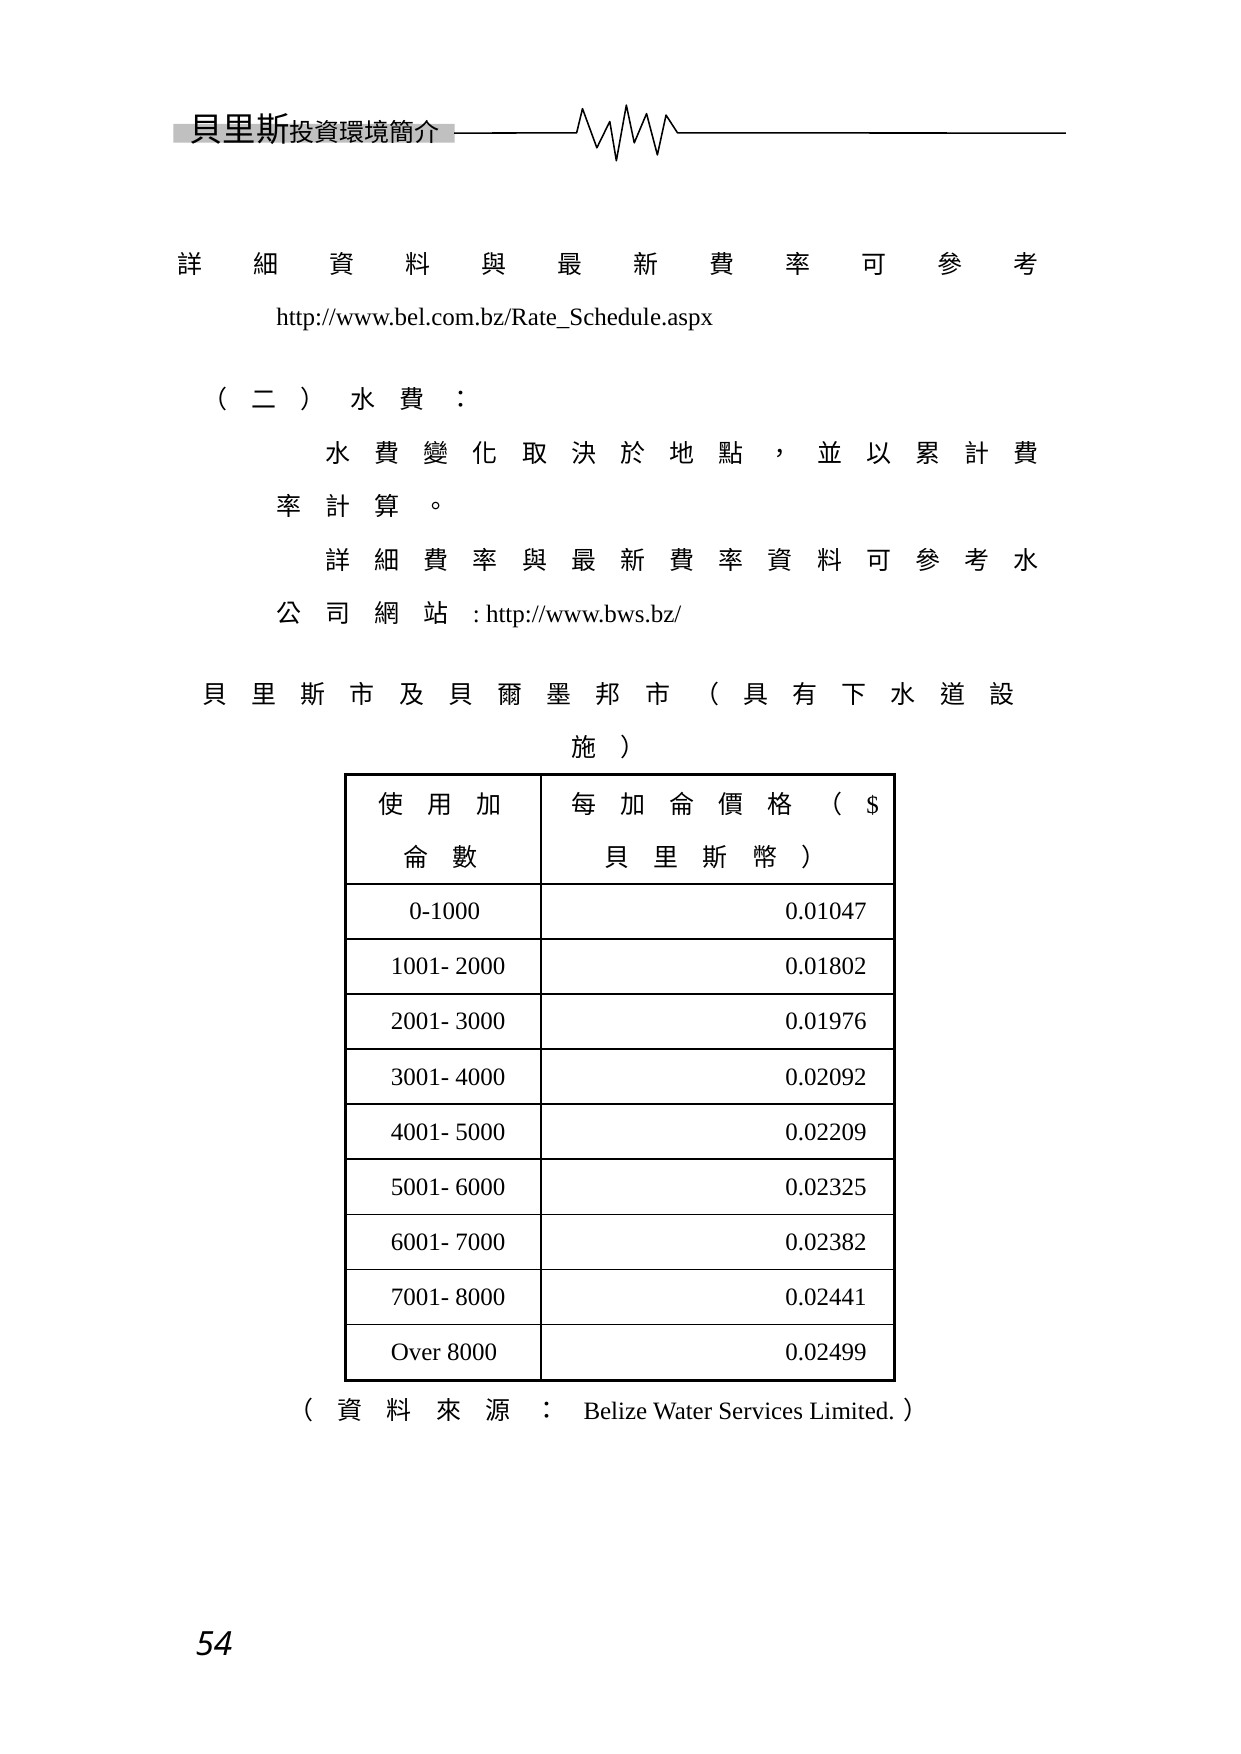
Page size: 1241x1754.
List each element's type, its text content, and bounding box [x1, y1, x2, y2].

table_cell Over 8000 [347, 1325, 540, 1379]
table_cell 0.02441 [542, 1270, 893, 1324]
text 詳細資料與最新費率可參考 http://www.bel.com.bz/Rate_Schedule.aspx [178, 236, 1063, 343]
table_cell 4001- 5000 [347, 1105, 540, 1158]
text 貝里斯市及貝爾墨邦市（具有下水道設施） [178, 666, 1063, 773]
text （資料來源：Belize Water Services Limited.） [178, 1382, 1063, 1435]
table_cell 5001- 6000 [347, 1160, 540, 1213]
table_cell 2001- 3000 [347, 995, 540, 1048]
table_cell 0.02325 [542, 1160, 893, 1213]
table_cell 0-1000 [347, 885, 540, 938]
table_cell 0.02209 [542, 1105, 893, 1158]
table_cell 3001- 4000 [347, 1050, 540, 1103]
table_header 每加侖價格（$貝里斯幣） [542, 776, 893, 883]
table_cell 7001- 8000 [347, 1270, 540, 1324]
table_cell 0.02499 [542, 1325, 893, 1379]
table_cell 6001- 7000 [347, 1215, 540, 1268]
text （二）水費： [202, 371, 1063, 424]
table_cell 0.01976 [542, 995, 893, 1048]
table_header 使用加侖數 [347, 776, 540, 883]
table_cell 0.02382 [542, 1215, 893, 1268]
text 水費變化取決於地點，並以累計費率計算。 [276, 424, 1063, 532]
text 詳細費率與最新費率資料可參考水公司網站: http://www.bws.bz/ [276, 532, 1063, 639]
table_cell 1001- 2000 [347, 940, 540, 993]
table_cell 0.01802 [542, 940, 893, 993]
table_cell 0.02092 [542, 1050, 893, 1103]
table_cell 0.01047 [542, 885, 893, 938]
